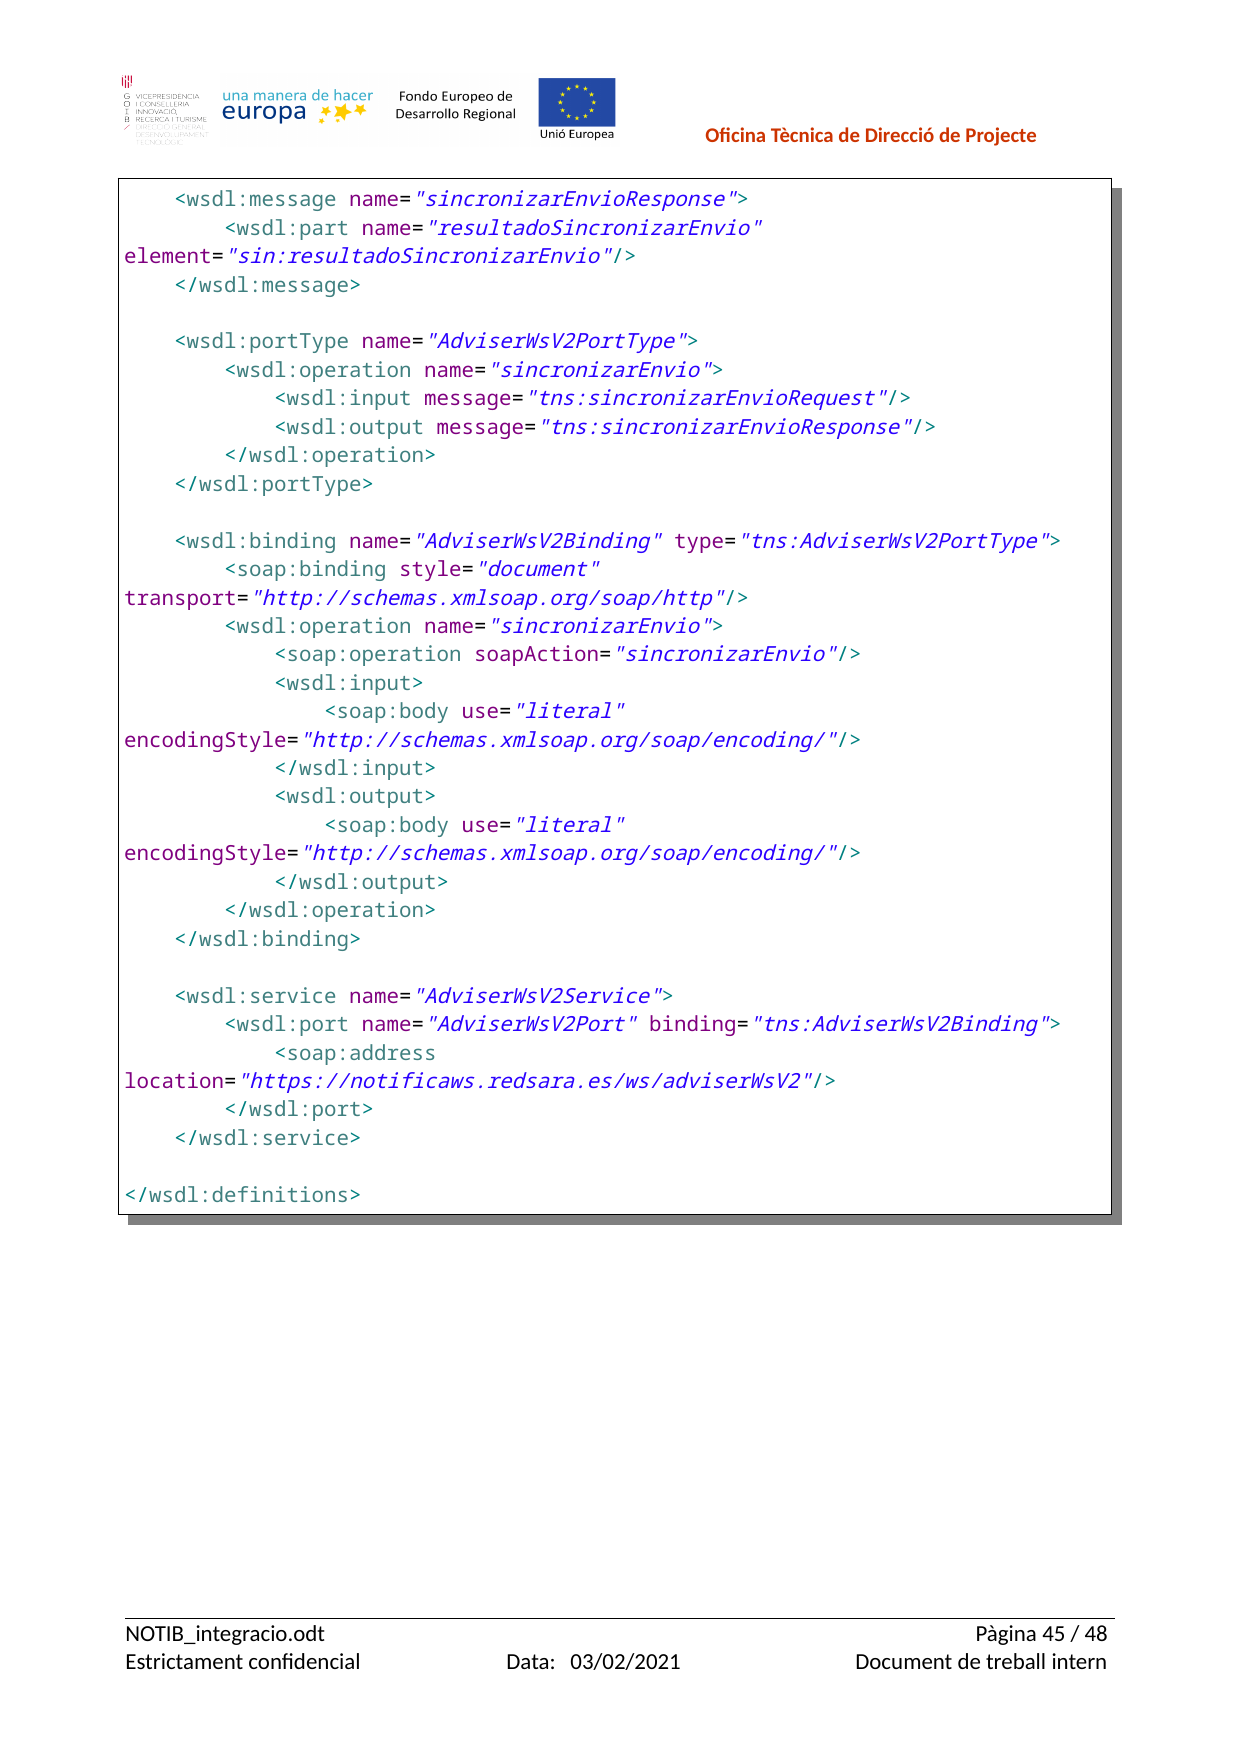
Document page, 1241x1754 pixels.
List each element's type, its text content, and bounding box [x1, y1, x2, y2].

picture [118, 73, 213, 147]
table_header <wsdl:message name="sincronizarEnvioResponse"> <wsdl:part name="resultadoSincronizarEnvio" element="sin:resultadoSincronizarEnvio"/> </wsdl:message> <wsdl:portType name="AdviserWsV2PortType"> <wsdl:operation name="sincronizarEnvio"> <wsdl:input message="tns:sincronizarEnvioRequest"/> <wsdl:output message="tns:sincronizarEnvioResponse"/> </wsdl:operation> </wsdl:portType> <wsdl:binding name="AdviserWsV2Binding" type="tns:AdviserWsV2PortType"> <soap:binding style="document" transport="http://schemas.xmlsoap.org/soap/http"/> <wsdl:operation name="sincronizarEnvio"> <soap:operation soapAction="sincronizarEnvio"/> <wsdl:input> <soap:body use="literal" encodingStyle="http://schemas.xmlsoap.org/soap/encoding/"/> </wsdl:input> <wsdl:output> <soap:body use="literal" encodingStyle="http://schemas.xmlsoap.org/soap/encoding/"/> </wsdl:output> </wsdl:operation> </wsdl:binding> <wsdl:service name="AdviserWsV2Service"> <wsdl:port name="AdviserWsV2Port" binding="tns:AdviserWsV2Binding"> <soap:address location="https://notificaws.redsara.es/ws/adviserWsV2"/> </wsdl:port> </wsdl:service> </wsdl:definitions> [119, 179, 1111, 1214]
picture [219, 73, 621, 147]
